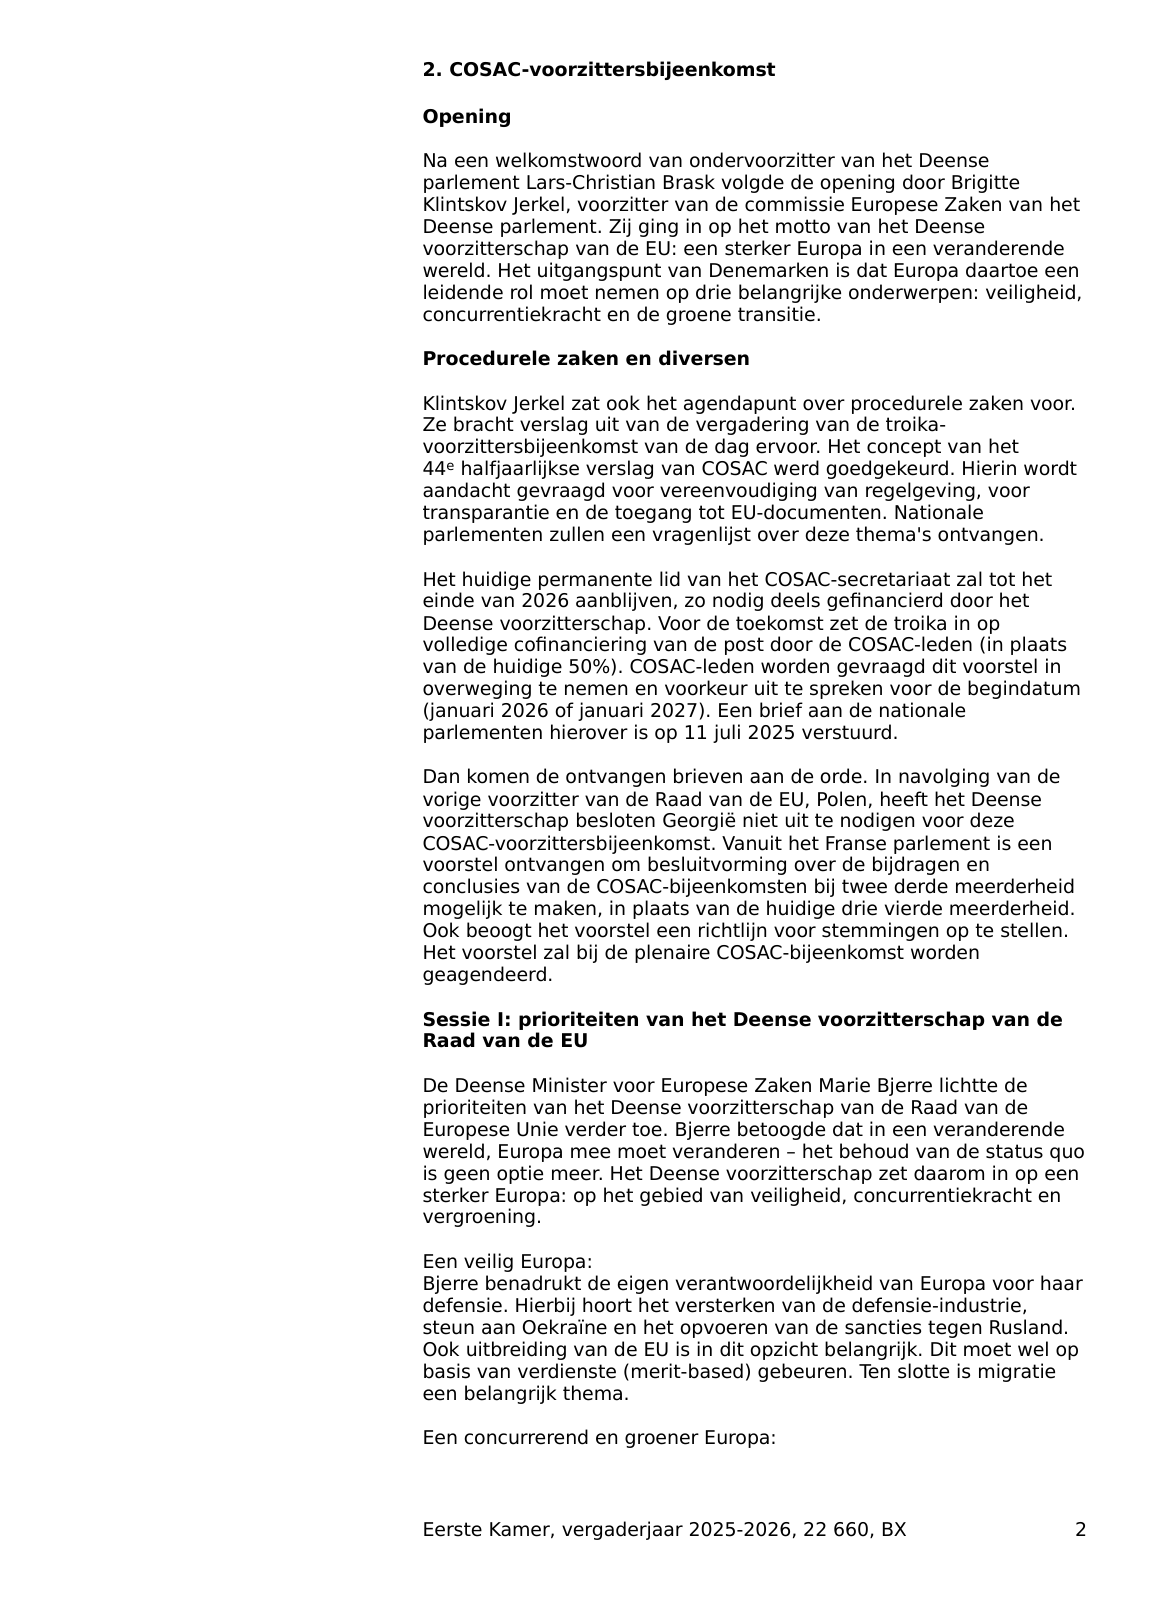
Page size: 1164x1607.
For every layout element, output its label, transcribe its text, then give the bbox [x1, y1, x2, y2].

text Na een welkomstwoord van ondervoorzitter van het Deense parlement Lars-Christian Brask volgde de opening door Brigitte Klintskov Jerkel, voorzitter van de commissie Europese Zaken van het Deense parlement. Zij ging in op het motto van het Deense voorzitterschap van de EU: een sterker Europa in een veranderende wereld. Het uitgangspunt van Denemarken is dat Europa daartoe een leidende rol moet nemen op drie belangrijke onderwerpen: veiligheid, concurrentiekracht en de groene transitie. [422, 150, 1087, 326]
subtitle 2. COSAC-voorzittersbijeenkomst [422, 59, 1087, 81]
text Het huidige permanente lid van het COSAC-secretariaat zal tot het einde van 2026 aanblijven, zo nodig deels gefinancierd door het Deense voorzitterschap. Voor de toekomst zet de troika in op volledige cofinanciering van de post door de COSAC-leden (in plaats van de huidige 50%). COSAC-leden worden gevraagd dit voorstel in overweging te nemen en voorkeur uit te spreken voor de begindatum (januari 2026 of januari 2027). Een brief aan de nationale parlementen hierover is op 11 juli 2025 verstuurd. [422, 568, 1087, 744]
text De Deense Minister voor Europese Zaken Marie Bjerre lichtte de prioriteiten van het Deense voorzitterschap van de Raad van de Europese Unie verder toe. Bjerre betoogde dat in een veranderende wereld, Europa mee moet veranderen – het behoud van de status quo is geen optie meer. Het Deense voorzitterschap zet daarom in op een sterker Europa: op het gebied van veiligheid, concurrentiekracht en vergroening. [422, 1074, 1087, 1228]
text Een concurrerend en groener Europa: [422, 1427, 1087, 1449]
text Dan komen de ontvangen brieven aan de orde. In navolging van de vorige voorzitter van de Raad van de EU, Polen, heeft het Deense voorzitterschap besloten Georgië niet uit te nodigen voor deze COSAC-voorzittersbijeenkomst. Vanuit het Franse parlement is een voorstel ontvangen om besluitvorming over de bijdragen en conclusies van de COSAC-bijeenkomsten bij twee derde meerderheid mogelijk te maken, in plaats van de huidige drie vierde meerderheid. Ook beoogt het voorstel een richtlijn voor stemmingen op te stellen. Het voorstel zal bij de plenaire COSAC-bijeenkomst worden geagendeerd. [422, 766, 1087, 986]
text Een veilig Europa: [422, 1251, 1087, 1273]
subtitle Opening [422, 106, 1087, 128]
text Bjerre benadrukt de eigen verantwoordelijkheid van Europa voor haar defensie. Hierbij hoort het versterken van de defensie-industrie, steun aan Oekraïne en het opvoeren van de sancties tegen Rusland. Ook uitbreiding van de EU is in dit opzicht belangrijk. Dit moet wel op basis van verdienste (merit-based) gebeuren. Ten slotte is migratie een belangrijk thema. [422, 1273, 1087, 1404]
subtitle Procedurele zaken en diversen [422, 348, 1087, 370]
subtitle Sessie I: prioriteiten van het Deense voorzitterschap van de Raad van de EU [422, 1008, 1087, 1052]
text Klintskov Jerkel zat ook het agendapunt over procedurele zaken voor. Ze bracht verslag uit van de vergadering van de troika-voorzittersbijeenkomst van de dag ervoor. Het concept van het 44e halfjaarlijkse verslag van COSAC werd goedgekeurd. Hierin wordt aandacht gevraagd voor vereenvoudiging van regelgeving, voor transparantie en de toegang tot EU-documenten. Nationale parlementen zullen een vragenlijst over deze thema's ontvangen. [422, 392, 1087, 546]
